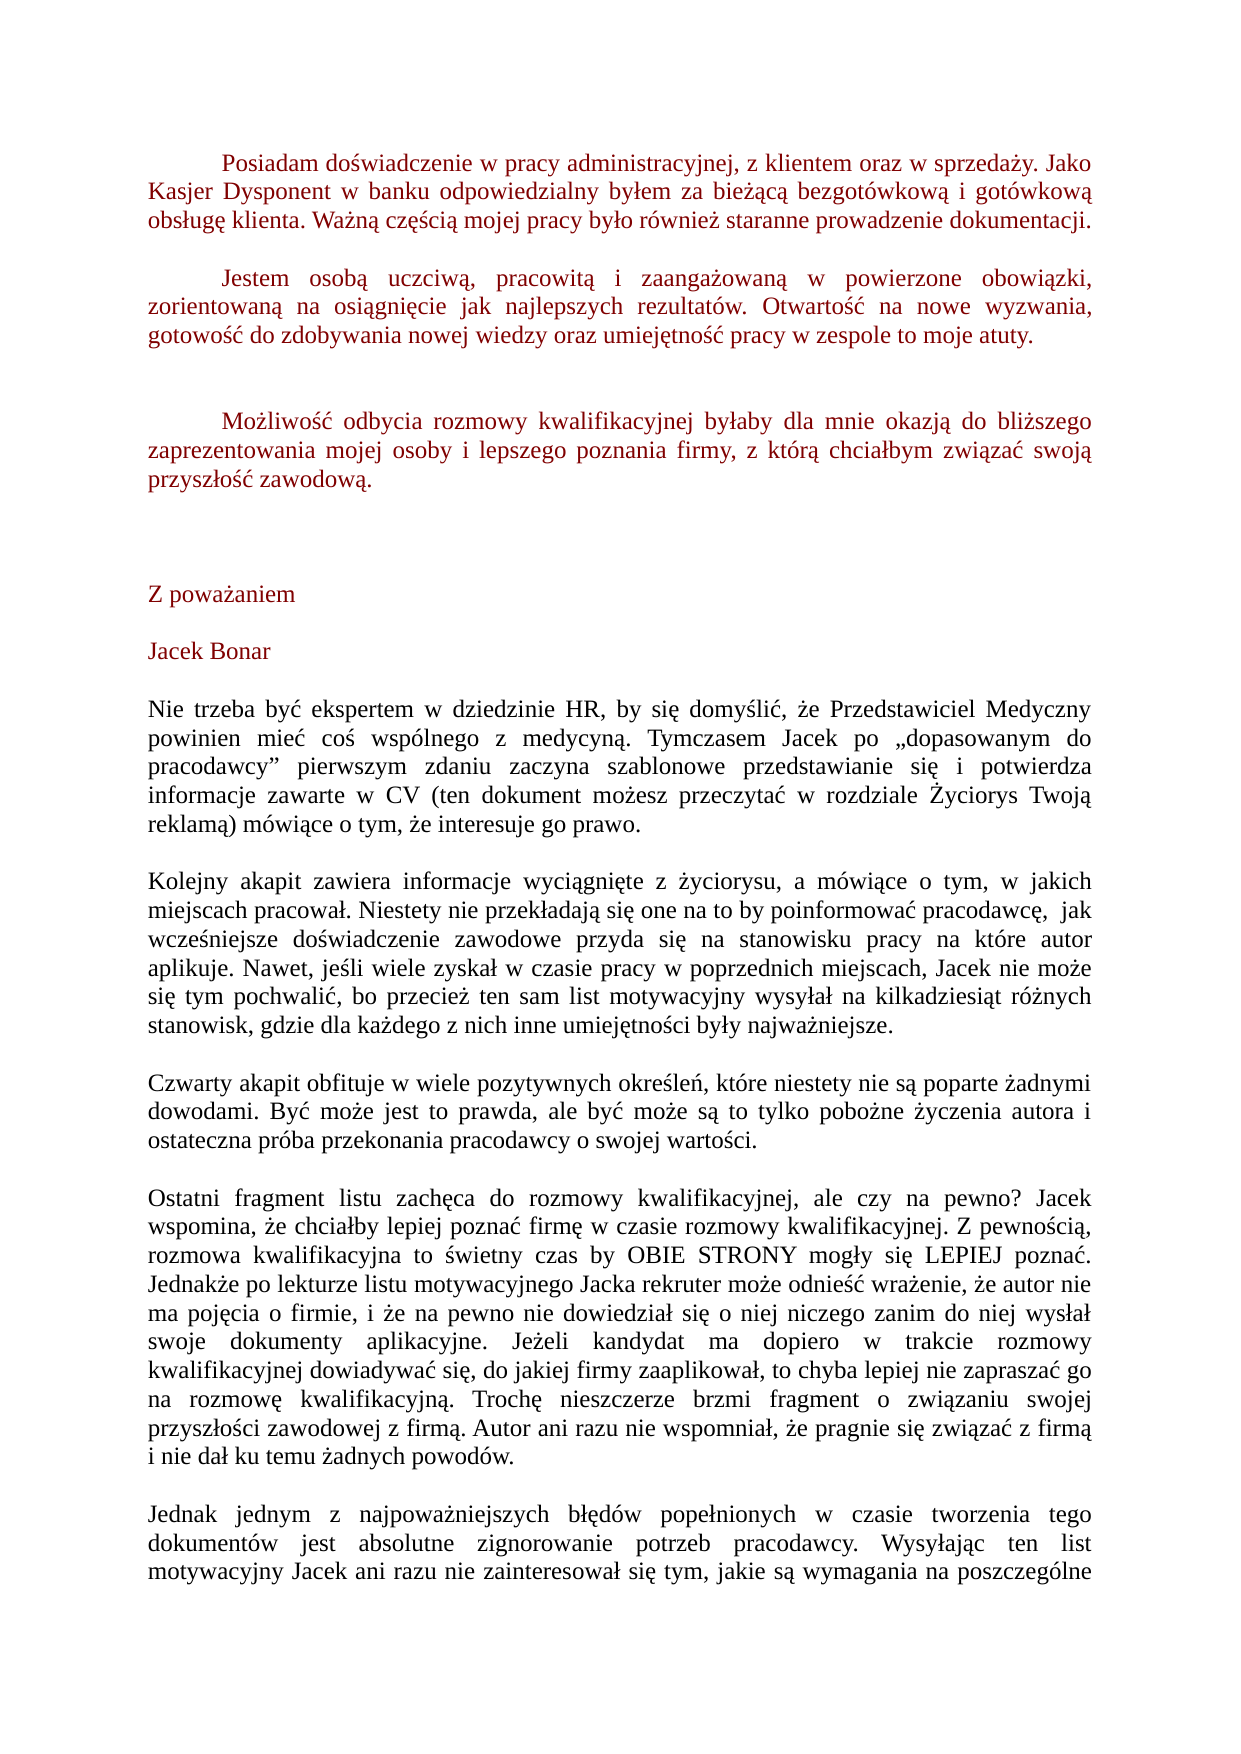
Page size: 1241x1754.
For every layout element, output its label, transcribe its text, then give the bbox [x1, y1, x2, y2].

text Jednak jednym z najpoważniejszych błędów popełnionych w czasie tworzenia tego dokumentów jest absolutne zignorowanie potrzeb pracodawcy. Wysyłając ten list motywacyjny Jacek ani razu nie zainteresował się tym, jakie są wymagania na poszczególne [148, 1499, 1093, 1585]
text Posiadam doświadczenie w pracy administracyjnej, z klientem oraz w sprzedaży. Jako Kasjer Dysponent w banku odpowiedzialny byłem za bieżącą bezgotówkową i gotówkową obsługę klienta. Ważną częścią mojej pracy było również staranne prowadzenie dokumentacji. [148, 148, 1093, 234]
text Jacek Bonar [148, 636, 1093, 665]
text Możliwość odbycia rozmowy kwalifikacyjnej byłaby dla mnie okazją do bliższego zaprezentowania mojej osoby i lepszego poznania firmy, z którą chciałbym związać swoją przyszłość zawodową. [148, 406, 1093, 493]
text Z poważaniem [148, 579, 1093, 608]
text Czwarty akapit obfituje w wiele pozytywnych określeń, które niestety nie są poparte żadnymi dowodami. Być może jest to prawda, ale być może są to tylko pobożne życzenia autora i ostateczna próba przekonania pracodawcy o swojej wartości. [148, 1068, 1093, 1154]
text Ostatni fragment listu zachęca do rozmowy kwalifikacyjnej, ale czy na pewno? Jacek wspomina, że chciałby lepiej poznać firmę w czasie rozmowy kwalifikacyjnej. Z pewnością, rozmowa kwalifikacyjna to świetny czas by OBIE STRONY mogły się LEPIEJ poznać. Jednakże po lekturze listu motywacyjnego Jacka rekruter może odnieść wrażenie, że autor nie ma pojęcia o firmie, i że na pewno nie dowiedział się o niej niczego zanim do niej wysłał swoje dokumenty aplikacyjne. Jeżeli kandydat ma dopiero w trakcie rozmowy kwalifikacyjnej dowiadywać się, do jakiej firmy zaaplikował, to chyba lepiej nie zapraszać go na rozmowę kwalifikacyjną. Trochę nieszczerze brzmi fragment o związaniu swojej przyszłości zawodowej z firmą. Autor ani razu nie wspomniał, że pragnie się związać z firmą i nie dał ku temu żadnych powodów. [148, 1183, 1093, 1470]
text Kolejny akapit zawiera informacje wyciągnięte z życiorysu, a mówiące o tym, w jakich miejscach pracował. Niestety nie przekładają się one na to by poinformować pracodawcę, jak wcześniejsze doświadczenie zawodowe przyda się na stanowisku pracy na które autor aplikuje. Nawet, jeśli wiele zyskał w czasie pracy w poprzednich miejscach, Jacek nie może się tym pochwalić, bo przecież ten sam list motywacyjny wysyłał na kilkadziesiąt różnych stanowisk, gdzie dla każdego z nich inne umiejętności były najważniejsze. [148, 866, 1093, 1039]
text Nie trzeba być ekspertem w dziedzinie HR, by się domyślić, że Przedstawiciel Medyczny powinien mieć coś wspólnego z medycyną. Tymczasem Jacek po „dopasowanym do pracodawcy” pierwszym zdaniu zaczyna szablonowe przedstawianie się i potwierdza informacje zawarte w CV (ten dokument możesz przeczytać w rozdziale Życiorys Twoją reklamą) mówiące o tym, że interesuje go prawo. [148, 694, 1093, 838]
text Jestem osobą uczciwą, pracowitą i zaangażowaną w powierzone obowiązki, zorientowaną na osiągnięcie jak najlepszych rezultatów. Otwartość na nowe wyzwania, gotowość do zdobywania nowej wiedzy oraz umiejętność pracy w zespole to moje atuty. [148, 263, 1093, 349]
